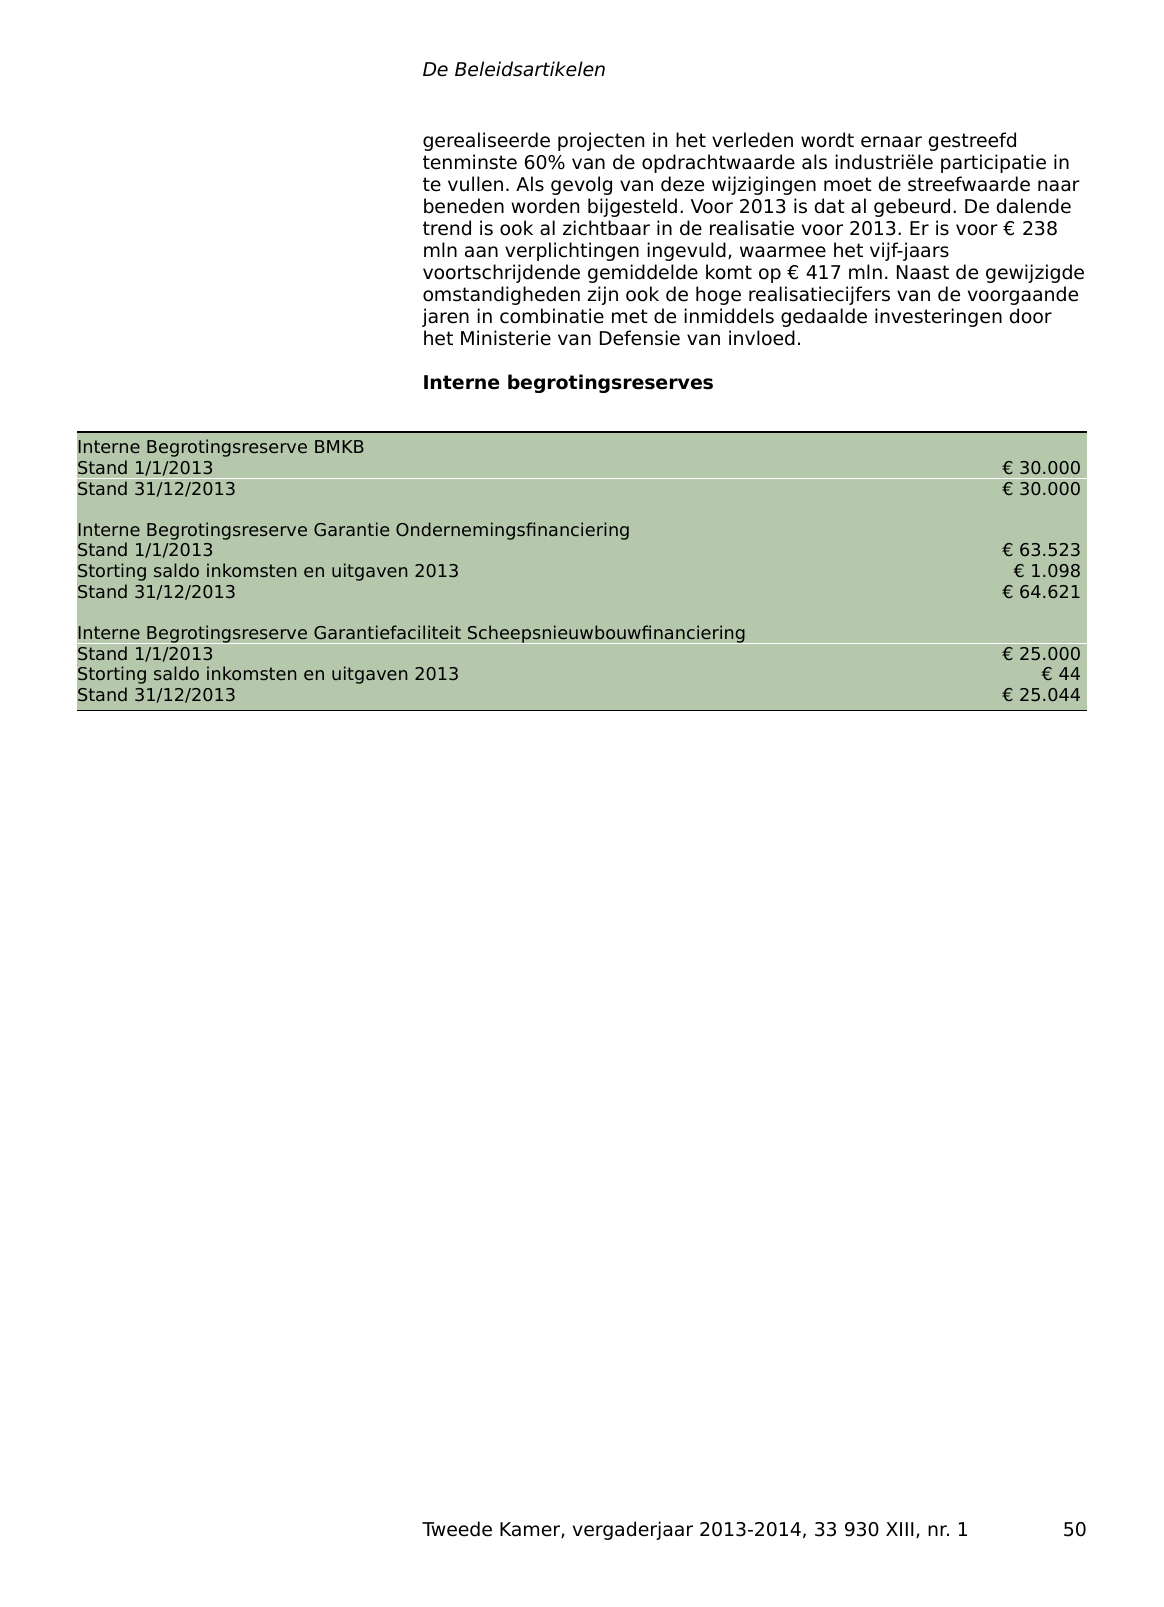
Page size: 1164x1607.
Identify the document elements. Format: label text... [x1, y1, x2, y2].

table_cell Stand 1/1/2013 [77, 644, 885, 664]
table_cell Storting saldo inkomsten en uitgaven 2013 [77, 664, 885, 685]
table_cell € 25.000 [885, 644, 1087, 664]
table_cell € 30.000 [885, 479, 1087, 499]
table_cell [77, 602, 885, 623]
table_header Bedragen x € 1.000 [77, 416, 1087, 431]
table_cell Stand 31/12/2013 [77, 685, 885, 710]
table_cell € 25.044 [885, 685, 1087, 710]
table_cell Stand 31/12/2013 [77, 479, 885, 499]
table_cell [77, 499, 885, 520]
table_cell Interne Begrotingsreserve Garantiefaciliteit Scheepsnieuwbouwfinanciering [77, 623, 885, 643]
table_cell Stand 1/1/2013 [77, 458, 885, 478]
text gerealiseerde projecten in het verleden wordt ernaar gestreefd tenminste 60% van de opdrachtwaarde als industriële participatie in te vullen. Als gevolg van deze wijzigingen moet de streefwaarde naar beneden worden bijgesteld. Voor 2013 is dat al gebeurd. De dalende trend is ook al zichtbaar in de realisatie voor 2013. Er is voor € 238 mln aan verplichtingen ingevuld, waarmee het vijf-jaars voortschrijdende gemiddelde komt op € 417 mln. Naast de gewijzigde omstandigheden zijn ook de hoge realisatiecijfers van de voorgaande jaren in combinatie met de inmiddels gedaalde investeringen door het Ministerie van Defensie van invloed. [422, 130, 1087, 350]
table_cell [885, 602, 1087, 623]
table_cell [885, 623, 1087, 643]
table_cell € 44 [885, 664, 1087, 685]
table_cell Storting saldo inkomsten en uitgaven 2013 [77, 561, 885, 582]
table_cell [885, 520, 1087, 540]
table_cell Stand 31/12/2013 [77, 582, 885, 602]
table_cell Interne Begrotingsreserve Garantie Ondernemingsfinanciering [77, 520, 885, 540]
table_cell Stand 1/1/2013 [77, 540, 885, 561]
table_cell € 64.621 [885, 582, 1087, 602]
table_cell € 63.523 [885, 540, 1087, 561]
subtitle Interne begrotingsreserves [422, 372, 1087, 394]
table_cell € 1.098 [885, 561, 1087, 582]
table_cell € 30.000 [885, 458, 1087, 478]
table_cell Interne Begrotingsreserve BMKB [77, 433, 885, 458]
table_cell [885, 499, 1087, 520]
table_cell [885, 433, 1087, 458]
